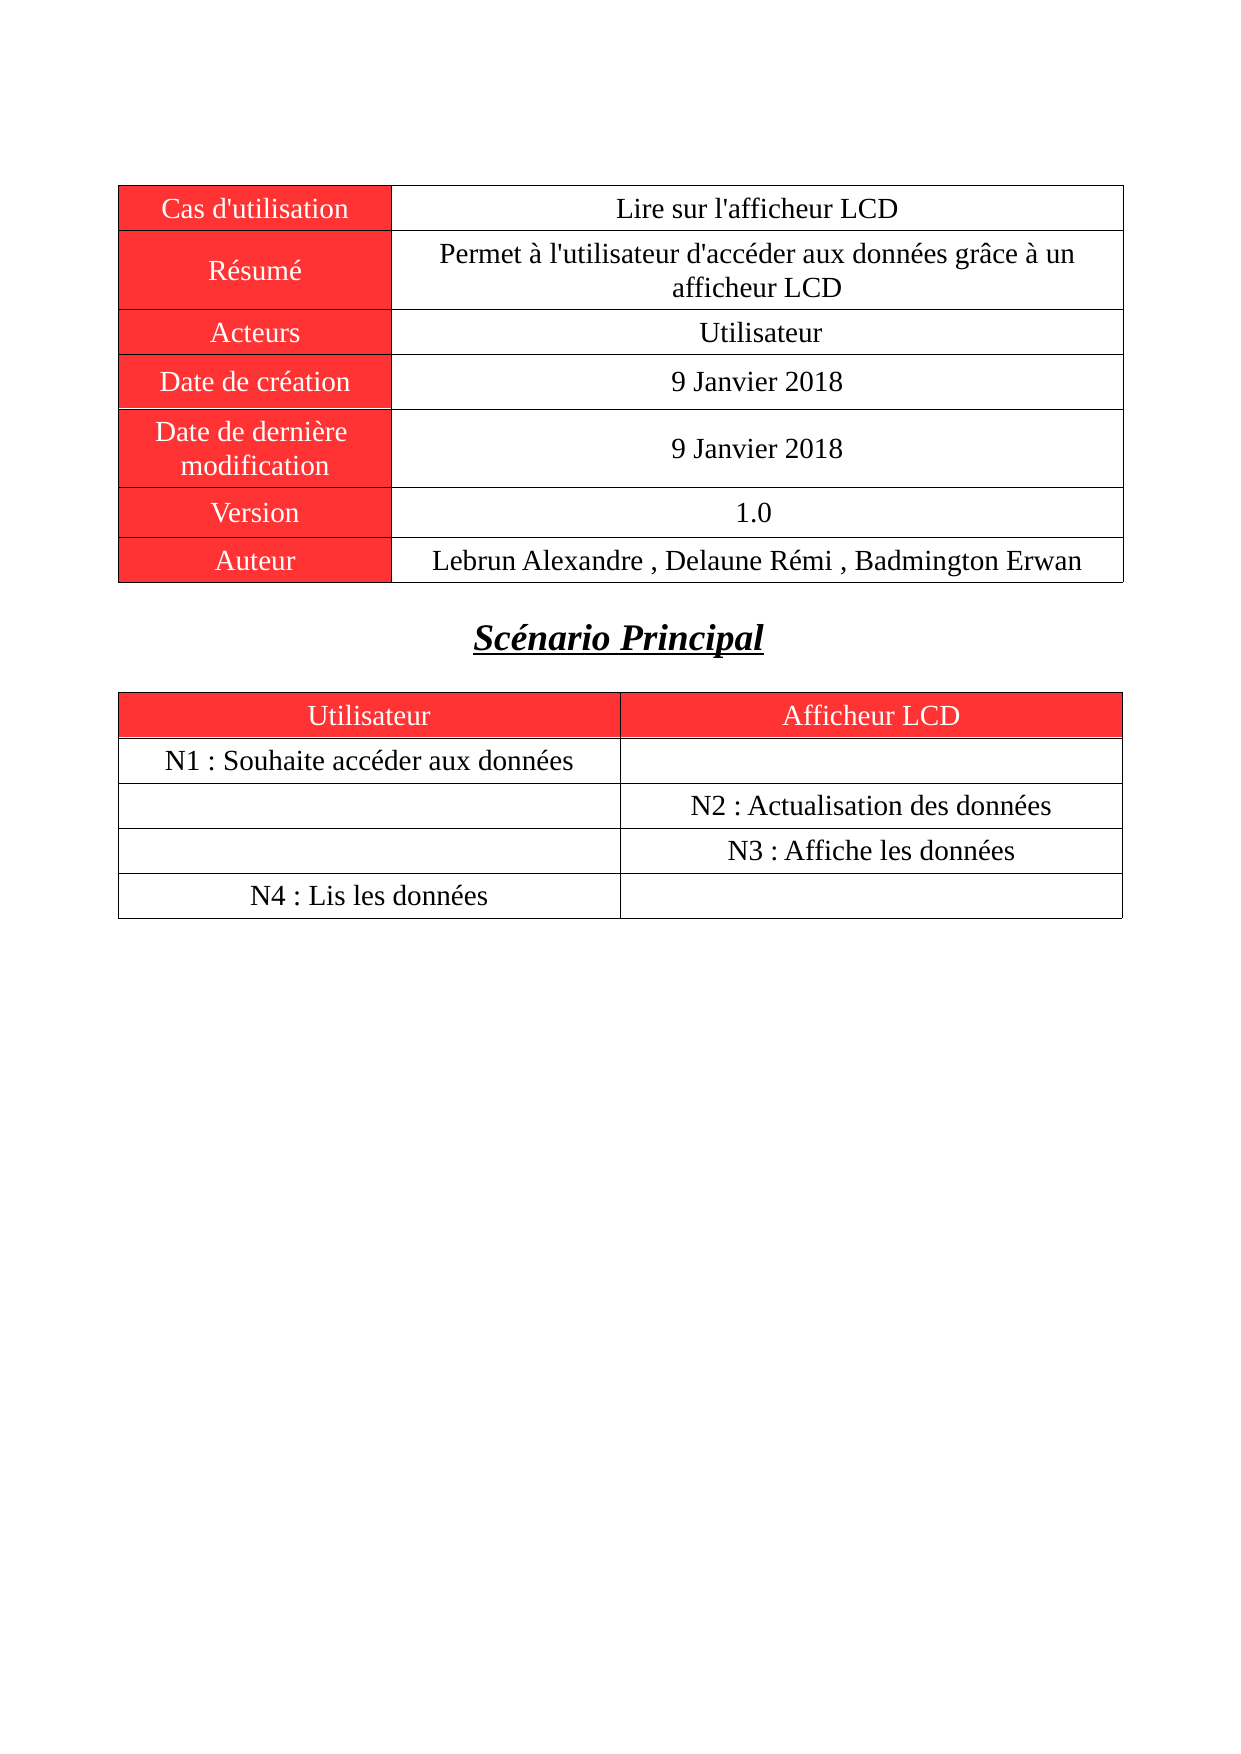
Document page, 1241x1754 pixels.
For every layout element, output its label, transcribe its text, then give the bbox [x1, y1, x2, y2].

table_header Lire sur l'afficheur LCD [392, 186, 1123, 230]
table_header Cas d'utilisation [119, 186, 391, 230]
table_cell [119, 829, 620, 873]
table_cell Date de création [119, 355, 391, 408]
table_cell N3 : Affiche les données [621, 829, 1122, 873]
table_cell Version [119, 488, 391, 537]
table_cell Permet à l'utilisateur d'accéder aux données grâce à un afficheur LCD [392, 231, 1123, 309]
table_cell Utilisateur [392, 310, 1123, 354]
table_cell N4 : Lis les données [119, 874, 620, 918]
table_cell N1 : Souhaite accéder aux données [119, 739, 620, 782]
table_cell Lebrun Alexandre , Delaune Rémi , Badmington Erwan [392, 538, 1123, 582]
table_header Utilisateur [119, 693, 620, 737]
table_cell Date de dernière modification [119, 410, 391, 487]
table_cell 1.0 [392, 488, 1123, 537]
table_cell Auteur [119, 538, 391, 582]
text Scénario Principal [118, 616, 1122, 659]
table_cell Résumé [119, 231, 391, 309]
table_cell [119, 784, 620, 828]
table_cell 9 Janvier 2018 [392, 355, 1123, 408]
table_cell Acteurs [119, 310, 391, 354]
table_cell 9 Janvier 2018 [392, 410, 1123, 487]
table_cell [621, 739, 1122, 782]
table_header Afficheur LCD [621, 693, 1122, 737]
table_cell N2 : Actualisation des données [621, 784, 1122, 828]
table_cell [621, 874, 1122, 918]
